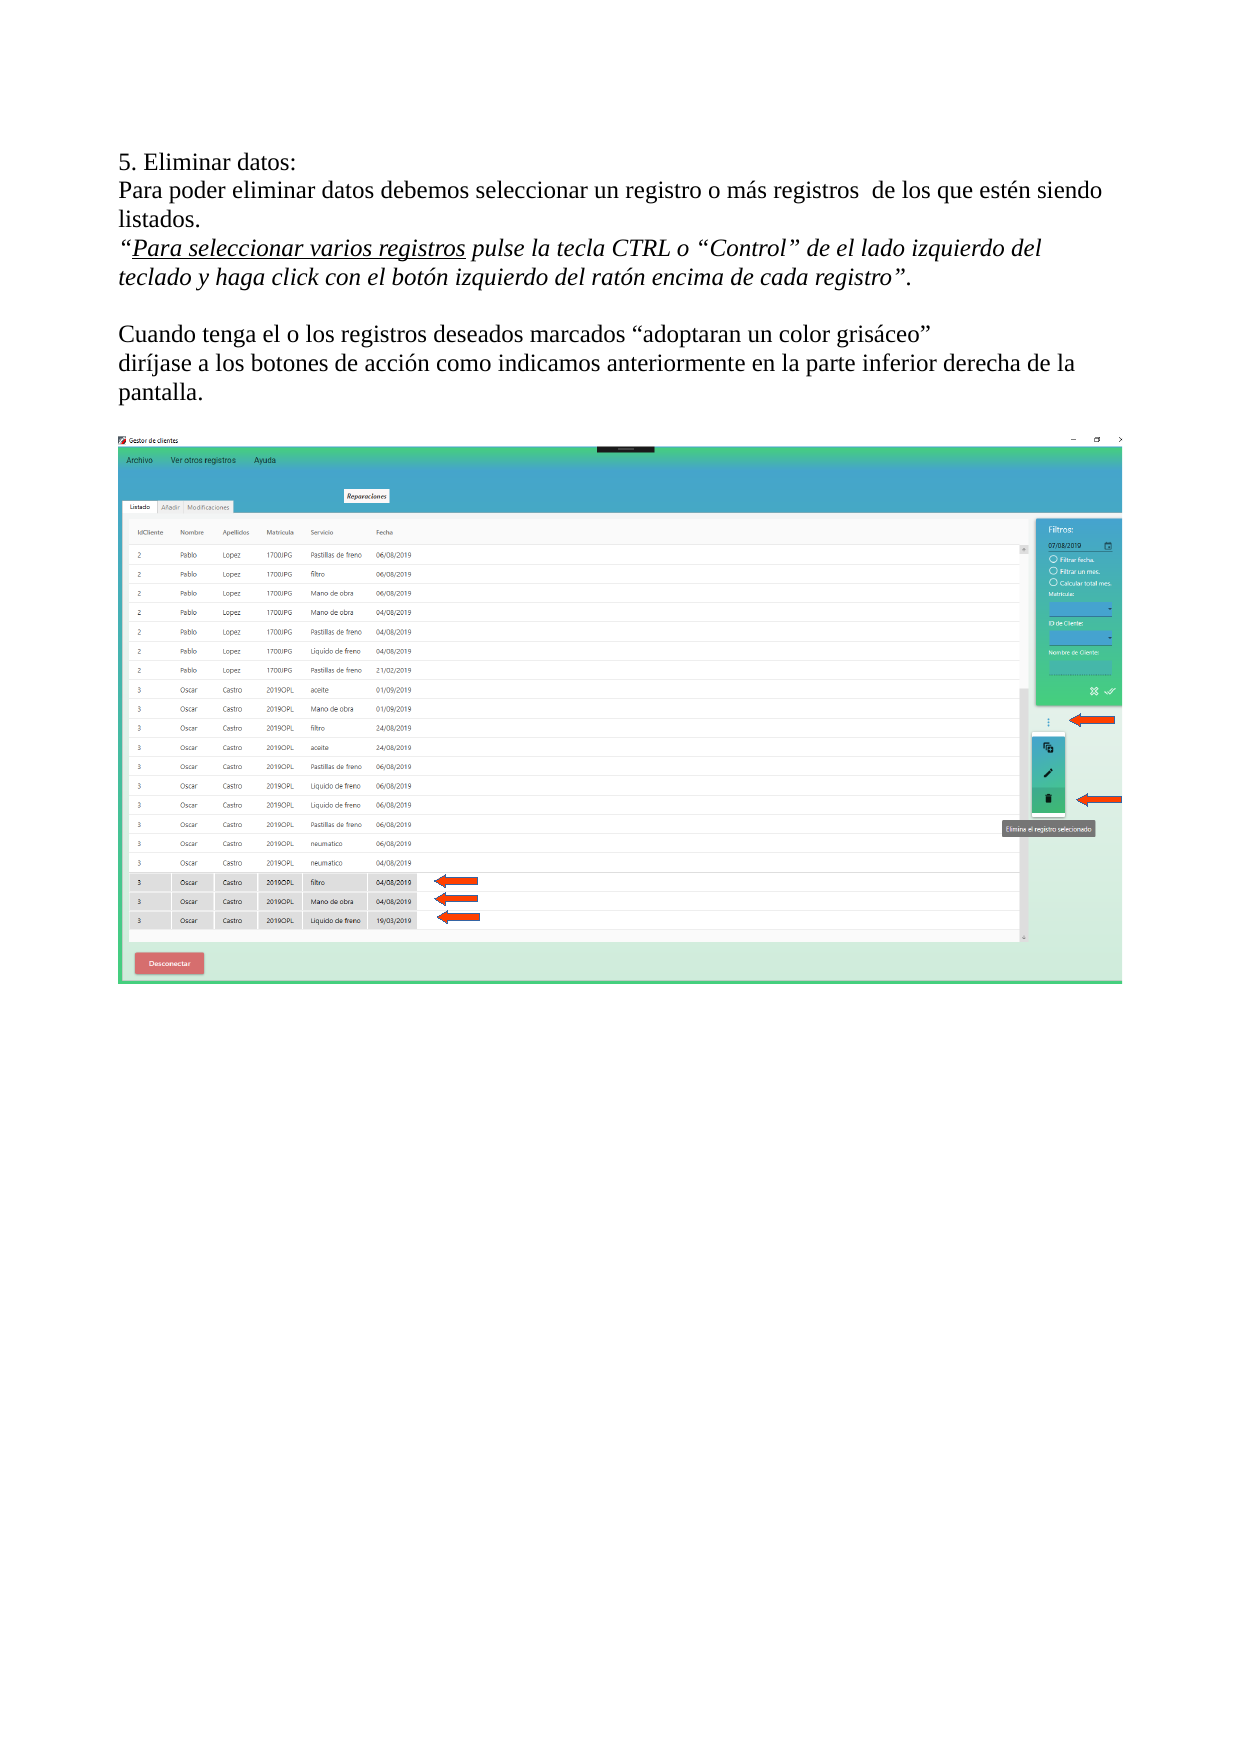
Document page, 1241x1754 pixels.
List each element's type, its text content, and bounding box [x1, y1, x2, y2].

text diríjase a los botones de acción como indicamos anteriormente en la parte inferior derecha de la pantalla. [118, 348, 1122, 406]
text 5. Eliminar datos: [118, 147, 1122, 176]
text “Para seleccionar varios registros pulse la tecla CTRL o “Control” de el lado izquierdo del teclado y haga click con el botón izquierdo del ratón encima de cada registro”. [118, 233, 1122, 291]
text Cuando tenga el o los registros deseados marcados “adoptaran un color grisáceo” [118, 319, 1122, 348]
text Para poder eliminar datos debemos seleccionar un registro o más registros de los que estén siendo listados. [118, 176, 1122, 233]
picture [118, 434, 1123, 984]
